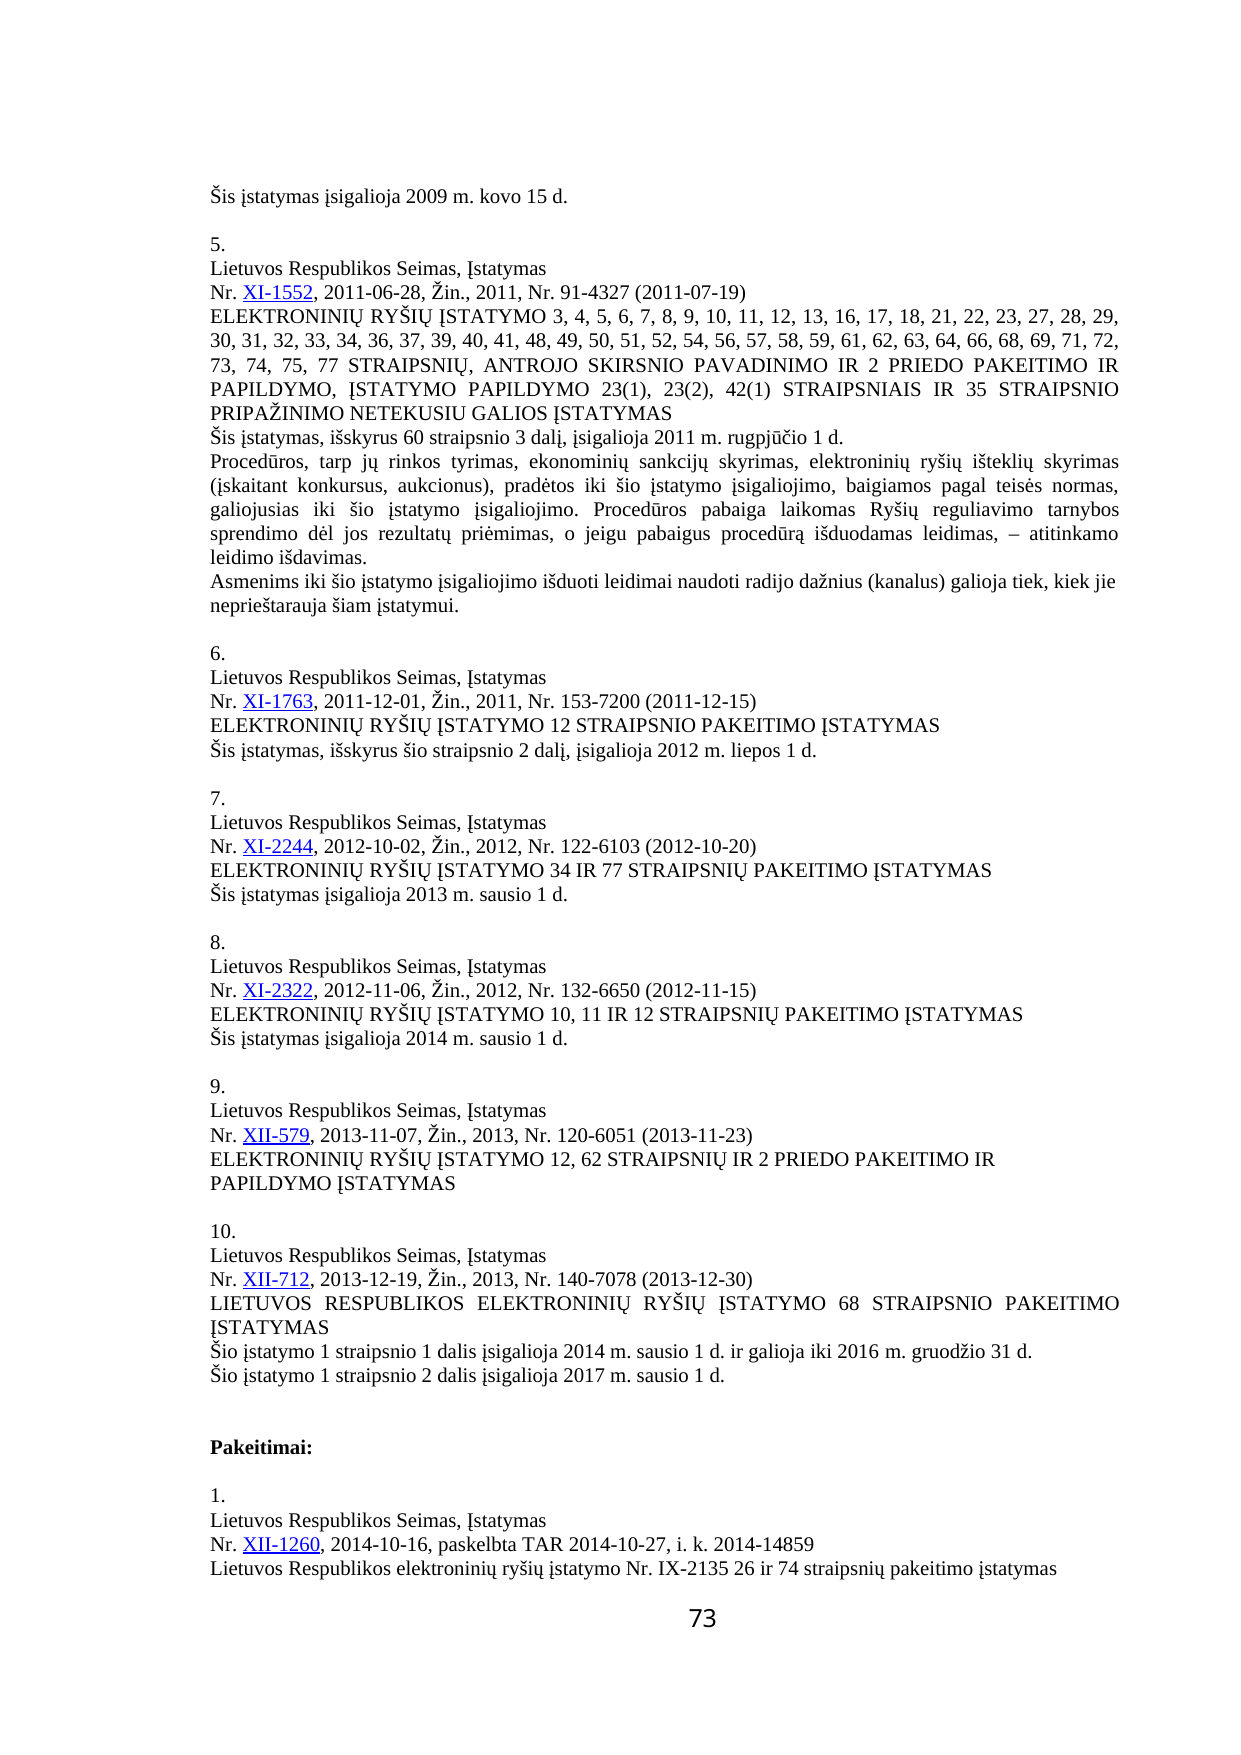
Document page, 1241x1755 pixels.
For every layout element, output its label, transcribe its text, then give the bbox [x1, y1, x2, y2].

text ELEKTRONINIŲ RYŠIŲ ĮSTATYMO 12, 62 STRAIPSNIŲ IR 2 PRIEDO PAKEITIMO IR PAPILDYMO ĮSTATYMAS [210, 1147, 1120, 1195]
text 7. [210, 786, 1120, 810]
text Šio įstatymo 1 straipsnio 2 dalis įsigalioja 2017 m. sausio 1 d. [210, 1363, 1120, 1387]
text Nr. XI-2244, 2012-10-02, Žin., 2012, Nr. 122-6103 (2012-10-20) [210, 834, 1120, 858]
text Lietuvos Respublikos Seimas, Įstatymas [210, 1243, 1120, 1267]
text Nr. XII-1260, 2014-10-16, paskelbta TAR 2014-10-27, i. k. 2014-14859 [210, 1532, 1120, 1556]
text Nr. XII-712, 2013-12-19, Žin., 2013, Nr. 140-7078 (2013-12-30) [210, 1267, 1120, 1291]
text Lietuvos Respublikos Seimas, Įstatymas [210, 1507, 1120, 1532]
text Lietuvos Respublikos Seimas, Įstatymas [210, 665, 1120, 689]
text Lietuvos Respublikos Seimas, Įstatymas [210, 1098, 1120, 1122]
text Lietuvos Respublikos Seimas, Įstatymas [210, 256, 1120, 280]
text ELEKTRONINIŲ RYŠIŲ ĮSTATYMO 34 IR 77 STRAIPSNIŲ PAKEITIMO ĮSTATYMAS [210, 858, 1120, 882]
text Lietuvos Respublikos elektroninių ryšių įstatymo Nr. IX-2135 26 ir 74 straipsnių pakeitimo įstatymas [210, 1556, 1120, 1580]
text Nr. XII-579, 2013-11-07, Žin., 2013, Nr. 120-6051 (2013-11-23) [210, 1122, 1120, 1147]
text Asmenims iki šio įstatymo įsigaliojimo išduoti leidimai naudoti radijo dažnius (kanalus) galioja tiek, kiek jie neprieštarauja šiam įstatymui. [210, 569, 1120, 617]
text Šis įstatymas įsigalioja 2013 m. sausio 1 d. [210, 882, 1120, 906]
text Pakeitimai: [210, 1435, 1120, 1459]
text 8. [210, 930, 1120, 954]
text Lietuvos Respublikos Seimas, Įstatymas [210, 954, 1120, 978]
text Nr. XI-2322, 2012-11-06, Žin., 2012, Nr. 132-6650 (2012-11-15) [210, 978, 1120, 1002]
text Šis įstatymas įsigalioja 2014 m. sausio 1 d. [210, 1026, 1120, 1050]
text ELEKTRONINIŲ RYŠIŲ ĮSTATYMO 3, 4, 5, 6, 7, 8, 9, 10, 11, 12, 13, 16, 17, 18, 21, 22, 23, 27, 28, 29, 30, 31, 32, 33, 34, 36, 37, 39, 40, 41, 48, 49, 50, 51, 52, 54, 56, 57, 58, 59, 61, 62, 63, 64, 66, 68, 69, 71, 72, 73, 74, 75, 77 STRAIPSNIŲ, ANTROJO SKIRSNIO PAVADINIMO IR 2 PRIEDO PAKEITIMO IR PAPILDYMO, ĮSTATYMO PAPILDYMO 23(1), 23(2), 42(1) STRAIPSNIAIS IR 35 STRAIPSNIO PRIPAŽINIMO NETEKUSIU GALIOS ĮSTATYMAS [210, 304, 1120, 425]
text Šio įstatymo 1 straipsnio 1 dalis įsigalioja 2014 m. sausio 1 d. ir galioja iki 2016 m. gruodžio 31 d. [210, 1339, 1120, 1363]
text Lietuvos Respublikos Seimas, Įstatymas [210, 810, 1120, 834]
text 1. [210, 1483, 1120, 1507]
text Nr. XI-1763, 2011-12-01, Žin., 2011, Nr. 153-7200 (2011-12-15) [210, 689, 1120, 713]
text 10. [210, 1219, 1120, 1243]
text Nr. XI-1552, 2011-06-28, Žin., 2011, Nr. 91-4327 (2011-07-19) [210, 280, 1120, 304]
text Procedūros, tarp jų rinkos tyrimas, ekonominių sankcijų skyrimas, elektroninių ryšių išteklių skyrimas (įskaitant konkursus, aukcionus), pradėtos iki šio įstatymo įsigaliojimo, baigiamos pagal teisės normas, galiojusias iki šio įstatymo įsigaliojimo. Procedūros pabaiga laikomas Ryšių reguliavimo tarnybos sprendimo dėl jos rezultatų priėmimas, o jeigu pabaigus procedūrą išduodamas leidimas, – atitinkamo leidimo išdavimas. [210, 449, 1120, 569]
text 6. [210, 641, 1120, 665]
text LIETUVOS RESPUBLIKOS ELEKTRONINIŲ RYŠIŲ ĮSTATYMO 68 STRAIPSNIO PAKEITIMO ĮSTATYMAS [210, 1291, 1120, 1339]
text 9. [210, 1074, 1120, 1098]
text Šis įstatymas, išskyrus 60 straipsnio 3 dalį, įsigalioja 2011 m. rugpjūčio 1 d. [210, 425, 1120, 449]
text Šis įstatymas įsigalioja 2009 m. kovo 15 d. [210, 184, 1120, 208]
text Šis įstatymas, išskyrus šio straipsnio 2 dalį, įsigalioja 2012 m. liepos 1 d. [210, 737, 1120, 762]
text ELEKTRONINIŲ RYŠIŲ ĮSTATYMO 12 STRAIPSNIO PAKEITIMO ĮSTATYMAS [210, 713, 1120, 737]
text ELEKTRONINIŲ RYŠIŲ ĮSTATYMO 10, 11 IR 12 STRAIPSNIŲ PAKEITIMO ĮSTATYMAS [210, 1002, 1120, 1026]
text 5. [210, 232, 1120, 256]
